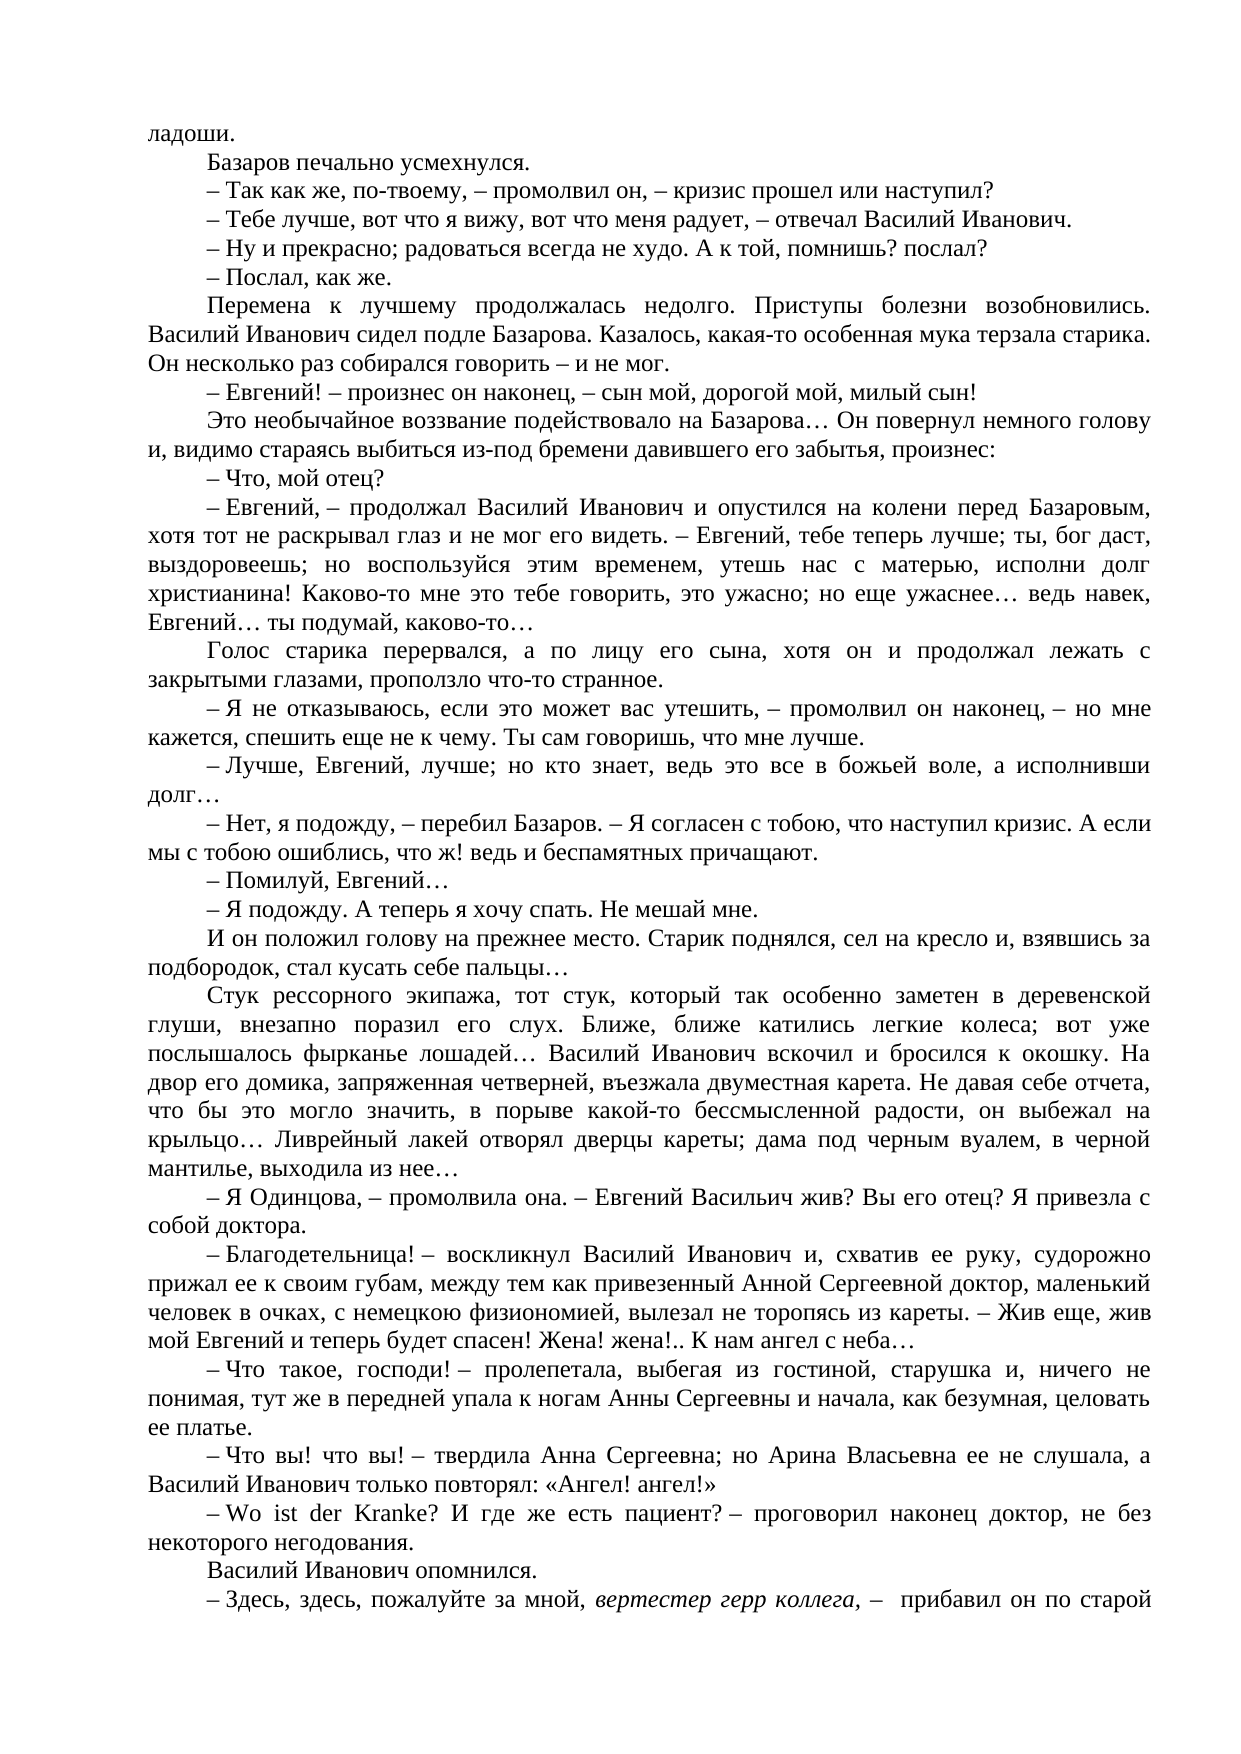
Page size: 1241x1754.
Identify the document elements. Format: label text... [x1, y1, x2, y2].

text – Лучше, Евгений, лучше; но кто знает, ведь это все в божьей воле, а исполнивши долг… [148, 751, 1152, 808]
text – Wo ist der Kranke? И где же есть пациент? – проговорил наконец доктор, не без некоторого негодования. [148, 1498, 1152, 1556]
text – Я не отказываюсь, если это может вас утешить, – промолвил он наконец, – но мне кажется, спешить еще не к чему. Ты сам говоришь, что мне лучше. [148, 693, 1152, 751]
text И он положил голову на прежнее место. Старик поднялся, сел на кресло и, взявшись за подбородок, стал кусать себе пальцы… [148, 923, 1152, 981]
text – Тебе лучше, вот что я вижу, вот что меня радует, – отвечал Василий Иванович. [148, 204, 1152, 233]
text – Помилуй, Евгений… [148, 866, 1152, 894]
text – Я подожду. А теперь я хочу спать. Не мешай мне. [148, 894, 1152, 923]
text – Благодетельница! – воскликнул Василий Иванович и, схватив ее руку, судорожно прижал ее к своим губам, между тем как привезенный Анной Сергеевной доктор, маленький человек в очках, с немецкою физиономией, вылезал не торопясь из кареты. – Жив еще, жив мой Евгений и теперь будет спасен! Жена! жена!.. К нам ангел с неба… [148, 1239, 1152, 1354]
text ладоши. [148, 118, 1152, 147]
text – Здесь, здесь, пожалуйте за мной, вертестер герр коллега, – прибавил он по старой [148, 1584, 1152, 1613]
text Стук рессорного экипажа, тот стук, который так особенно заметен в деревенской глуши, внезапно поразил его слух. Ближе, ближе катились легкие колеса; вот уже послышалось фырканье лошадей… Василий Иванович вскочил и бросился к окошку. На двор его домика, запряженная четверней, въезжала двуместная карета. Не давая себе отчета, что бы это могло значить, в порыве какой-то бессмысленной радости, он выбежал на крыльцо… Ливрейный лакей отворял дверцы кареты; дама под черным вуалем, в черной мантилье, выходила из нее… [148, 981, 1152, 1182]
text – Что, мой отец? [148, 463, 1152, 492]
text – Евгений! – произнес он наконец, – сын мой, дорогой мой, милый сын! [148, 377, 1152, 406]
text – Послал, как же. [148, 262, 1152, 291]
text – Так как же, по-твоему, – промолвил он, – кризис прошел или наступил? [148, 176, 1152, 204]
text – Ну и прекрасно; радоваться всегда не худо. А к той, помнишь? послал? [148, 233, 1152, 262]
text Перемена к лучшему продолжалась недолго. Приступы болезни возобновились. Василий Иванович сидел подле Базарова. Казалось, какая-то особенная мука терзала старика. Он несколько раз собирался говорить – и не мог. [148, 291, 1152, 377]
text Василий Иванович опомнился. [148, 1556, 1152, 1584]
text – Нет, я подожду, – перебил Базаров. – Я согласен с тобою, что наступил кризис. А если мы с тобою ошиблись, что ж! ведь и беспамятных причащают. [148, 808, 1152, 866]
text Базаров печально усмехнулся. [148, 147, 1152, 176]
text – Я Одинцова, – промолвила она. – Евгений Васильич жив? Вы его отец? Я привезла с собой доктора. [148, 1182, 1152, 1239]
text Это необычайное воззвание подействовало на Базарова… Он повернул немного голову и, видимо стараясь выбиться из-под бремени давившего его забытья, произнес: [148, 406, 1152, 463]
text – Что такое, господи! – пролепетала, выбегая из гостиной, старушка и, ничего не понимая, тут же в передней упала к ногам Анны Сергеевны и начала, как безумная, целовать ее платье. [148, 1354, 1152, 1441]
text – Евгений, – продолжал Василий Иванович и опустился на колени перед Базаровым, хотя тот не раскрывал глаз и не мог его видеть. – Евгений, тебе теперь лучше; ты, бог даст, выздоровеешь; но воспользуйся этим временем, утешь нас с матерью, исполни долг христианина! Каково-то мне это тебе говорить, это ужасно; но еще ужаснее… ведь навек, Евгений… ты подумай, каково-то… [148, 492, 1152, 636]
text Голос старика перервался, а по лицу его сына, хотя он и продолжал лежать с закрытыми глазами, проползло что-то странное. [148, 636, 1152, 693]
text – Что вы! что вы! – твердила Анна Сергеевна; но Арина Власьевна ее не слушала, а Василий Иванович только повторял: «Ангел! ангел!» [148, 1441, 1152, 1498]
